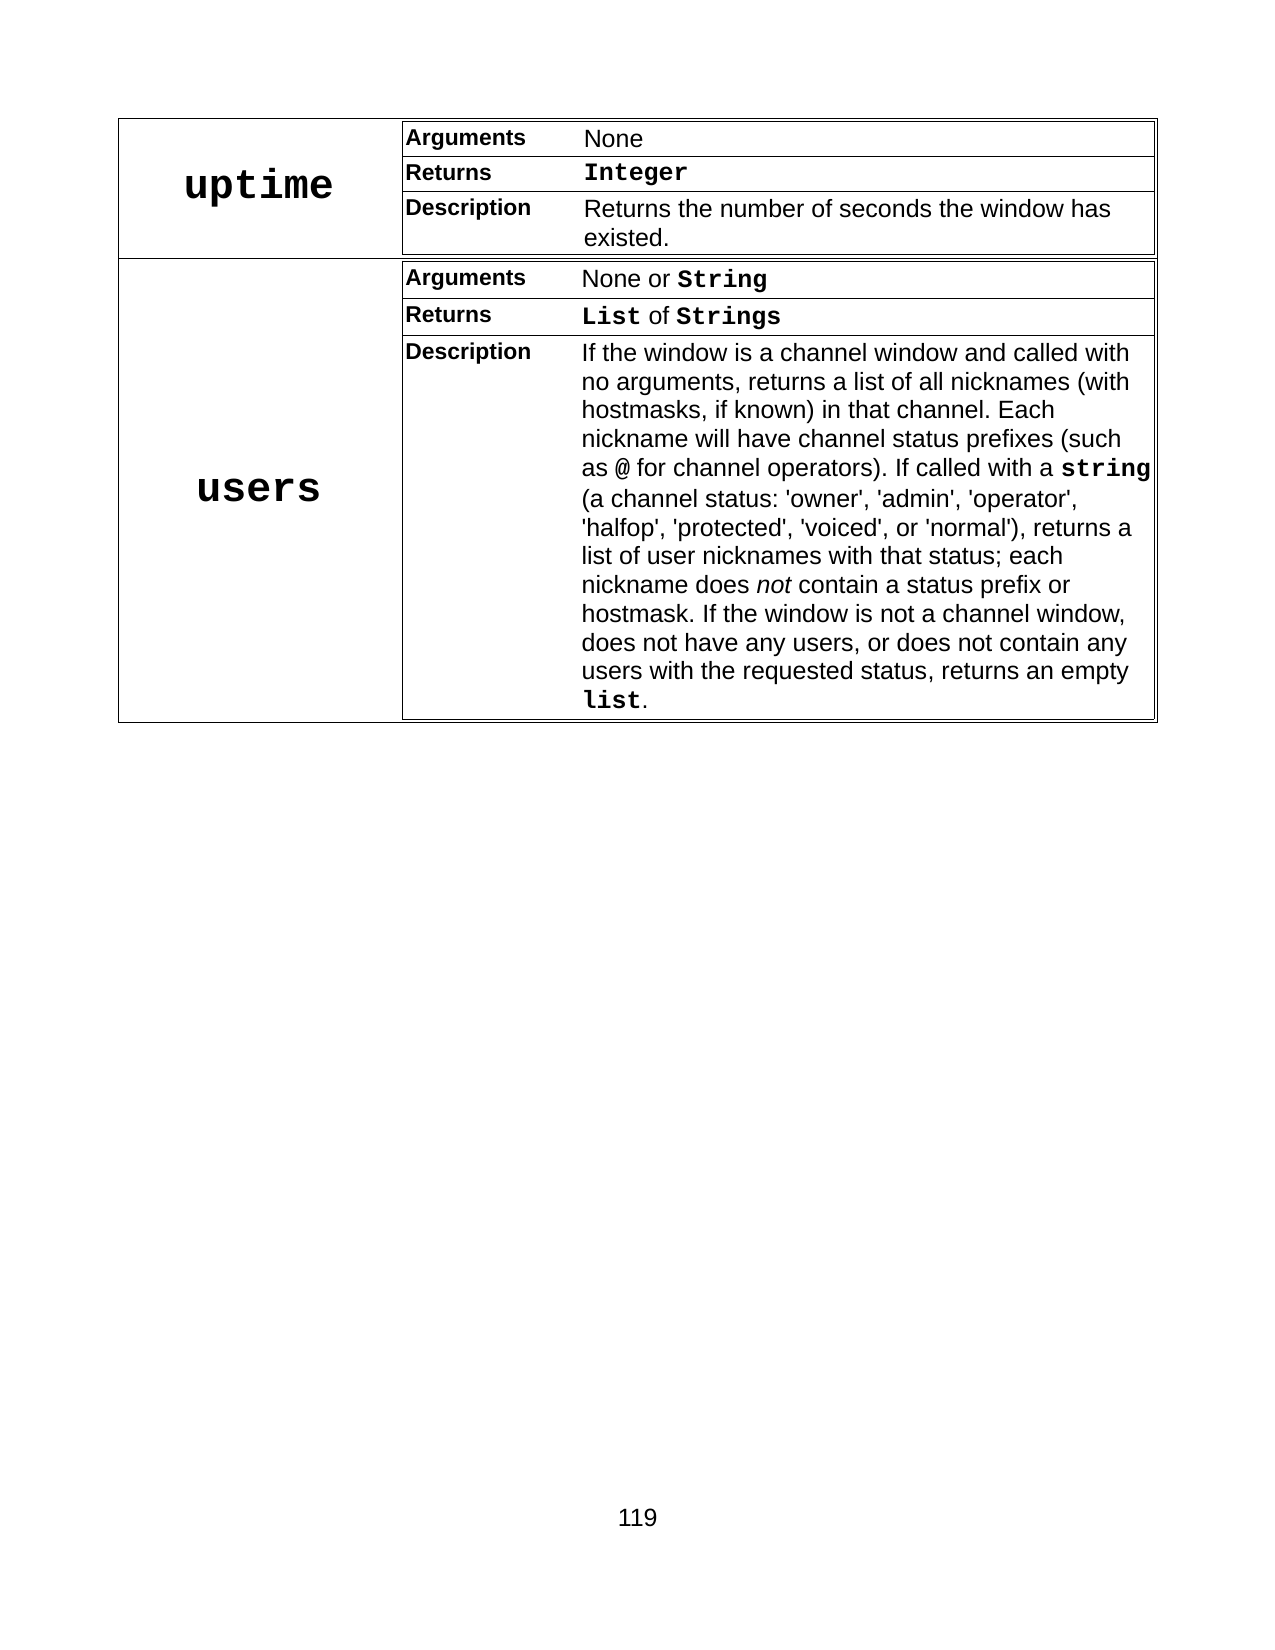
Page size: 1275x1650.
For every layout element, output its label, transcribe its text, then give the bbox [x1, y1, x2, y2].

table_cell Description [403, 336, 578, 719]
table_header None or String [578, 262, 1154, 298]
table_cell uptime [119, 119, 399, 257]
table_header None [581, 122, 1154, 156]
table_cell users [119, 259, 399, 722]
table_cell [399, 259, 1157, 722]
table_cell List of Strings [578, 299, 1154, 335]
table_cell Returns [403, 157, 581, 191]
table_cell Returns the number of seconds the window has existed. [581, 192, 1154, 254]
table_header Arguments [403, 262, 578, 298]
table_cell Integer [581, 157, 1154, 191]
table_cell [399, 119, 1157, 257]
table_cell If the window is a channel window and called with no arguments, returns a list of all nicknames (with hostmasks, if known) in that channel. Each nickname will have channel status prefixes (such as @ for channel operators). If called with a string (a channel status: 'owner', 'admin', 'operator', 'halfop', 'protected', 'voiced', or 'normal'), returns a list of user nicknames with that status; each nickname does not contain a status prefix or hostmask. If the window is not a channel window, does not have any users, or does not contain any users with the requested status, returns an empty list. [578, 336, 1154, 719]
table_cell Returns [403, 299, 578, 335]
table_header Arguments [403, 122, 581, 156]
table_cell Description [403, 192, 581, 254]
